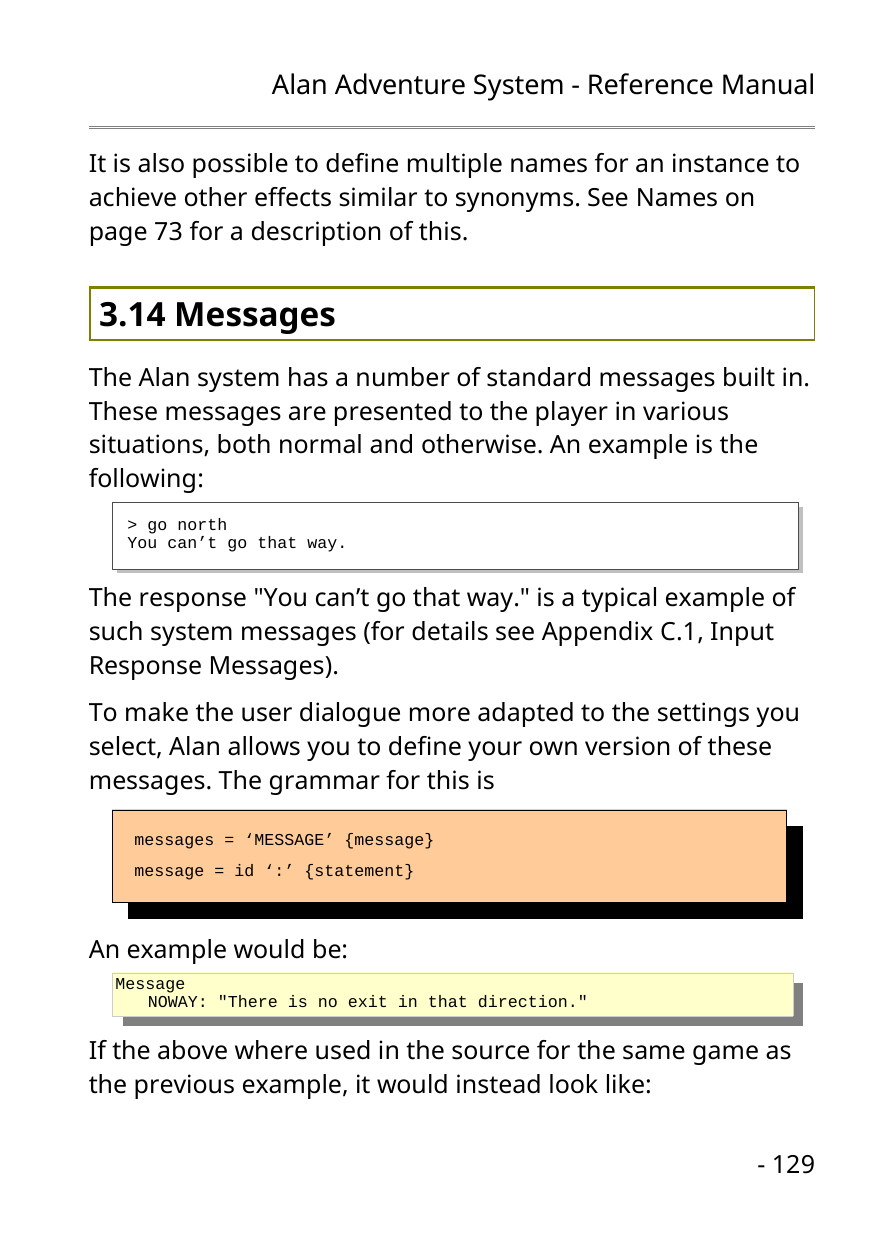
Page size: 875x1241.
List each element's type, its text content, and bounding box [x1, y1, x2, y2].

text The response "You can’t go that way." is a typical example of such system messages (for details see Appendix C.1, Input Response Messages). [88, 580, 815, 682]
text message = id ‘:’ {statement} [113, 841, 786, 902]
text NOWAY: "There is no exit in that direction." [113, 991, 793, 1016]
text If the above where used in the source for the same game as the previous example, it would instead look like: [88, 1033, 815, 1101]
text messages = ‘MESSAGE’ {message} [113, 811, 786, 841]
text The Alan system has a number of standard messages built in. These messages are presented to the player in various situations, both normal and otherwise. An example is the following: [88, 359, 815, 495]
text Message [113, 974, 793, 991]
text To make the user dialogue more adapted to the settings you select, Alan allows you to define your own version of these messages. The grammar for this is [88, 695, 815, 797]
text > go north You can’t go that way. [113, 503, 798, 569]
subtitle Messages [91, 289, 814, 339]
text It is also possible to define multiple names for an instance to achieve other effects similar to synonyms. See Names on page 56 for a description of this. [88, 146, 815, 247]
text An example would be: [88, 932, 815, 966]
